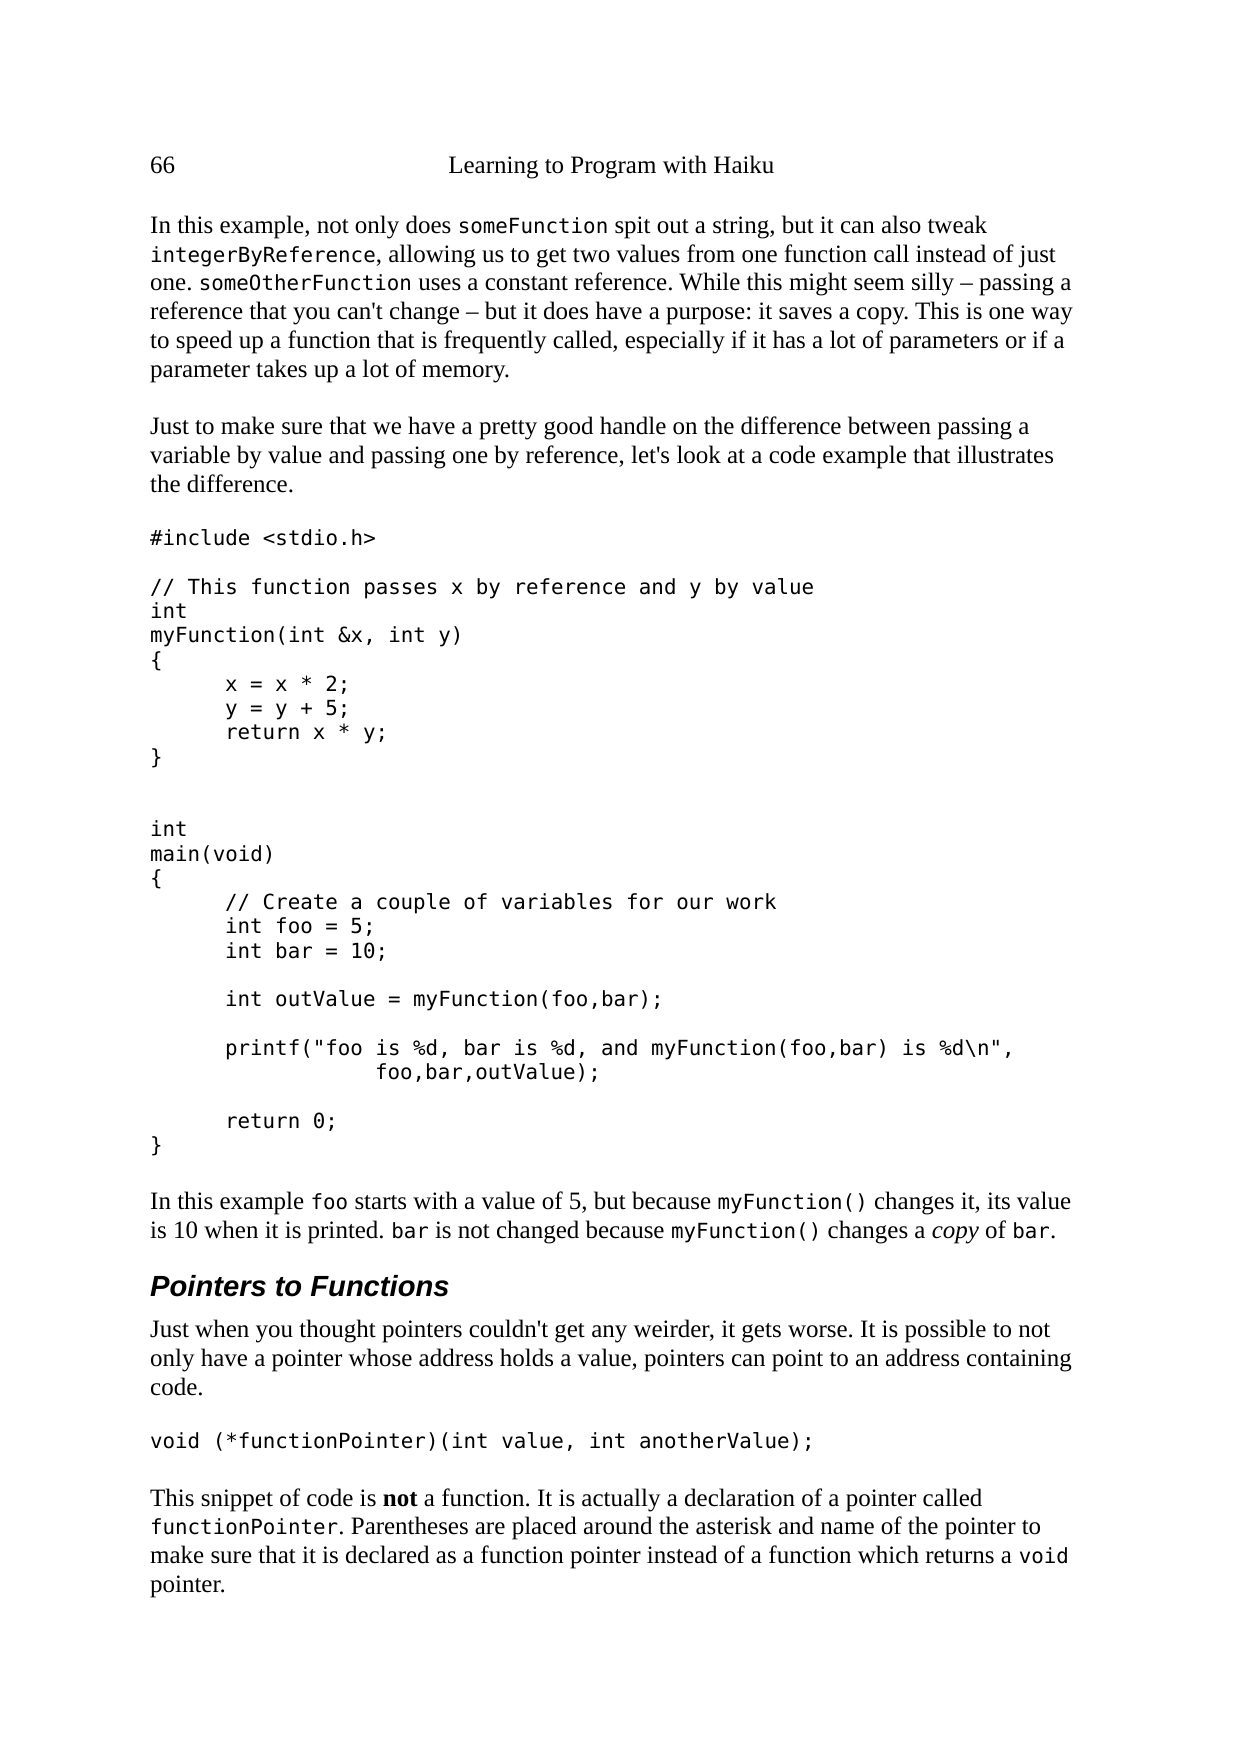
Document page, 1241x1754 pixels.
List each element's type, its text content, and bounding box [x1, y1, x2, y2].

text #include <stdio.h> [150, 526, 1091, 551]
text // Create a couple of variables for our work [150, 890, 1091, 914]
text foo,bar,outValue); [150, 1060, 1091, 1084]
text main(void) [150, 842, 1091, 866]
text y = y + 5; [150, 696, 1091, 720]
text { [150, 866, 1091, 890]
text printf("foo is %d, bar is %d, and myFunction(foo,bar) is %d\n", [150, 1036, 1091, 1060]
text int outValue = myFunction(foo,bar); [150, 987, 1091, 1012]
text This snippet of code is not a function. It is actually a declaration of a pointer called functionPointer. Parentheses are placed around the asterisk and name of the pointer to make sure that it is declared as a function pointer instead of a function which returns a void pointer. [150, 1483, 1091, 1598]
text int [150, 599, 1091, 623]
text int bar = 10; [150, 939, 1091, 963]
text return 0; [150, 1109, 1091, 1133]
text return x * y; [150, 720, 1091, 745]
text int [150, 817, 1091, 842]
text In this example, not only does someFunction spit out a string, but it can also tweak integerByReference, allowing us to get two values from one function call instead of just one. someOtherFunction uses a constant reference. While this might seem silly – passing a reference that you can't change – but it does have a purpose: it saves a copy. This is one way to speed up a function that is frequently called, especially if it has a lot of parameters or if a parameter takes up a lot of memory. [150, 210, 1091, 382]
text Just when you thought pointers couldn't get any weirder, it gets worse. It is possible to not only have a pointer whose address holds a value, pointers can point to an address containing code. [150, 1314, 1091, 1401]
text { [150, 648, 1091, 672]
text void (*functionPointer)(int value, int anotherValue); [150, 1429, 1091, 1454]
text Just to make sure that we have a pretty good handle on the difference between passing a variable by value and passing one by reference, let's look at a code example that illustrates the difference. [150, 411, 1091, 497]
text In this example foo starts with a value of 5, but because myFunction() changes it, its value is 10 when it is printed. bar is not changed because myFunction() changes a copy of bar. [150, 1186, 1091, 1243]
text } [150, 745, 1091, 769]
text myFunction(int &x, int y) [150, 623, 1091, 648]
subtitle Pointers to Functions [150, 1268, 1091, 1302]
text // This function passes x by reference and y by value [150, 575, 1091, 599]
text x = x * 2; [150, 672, 1091, 696]
text int foo = 5; [150, 914, 1091, 939]
text } [150, 1133, 1091, 1157]
